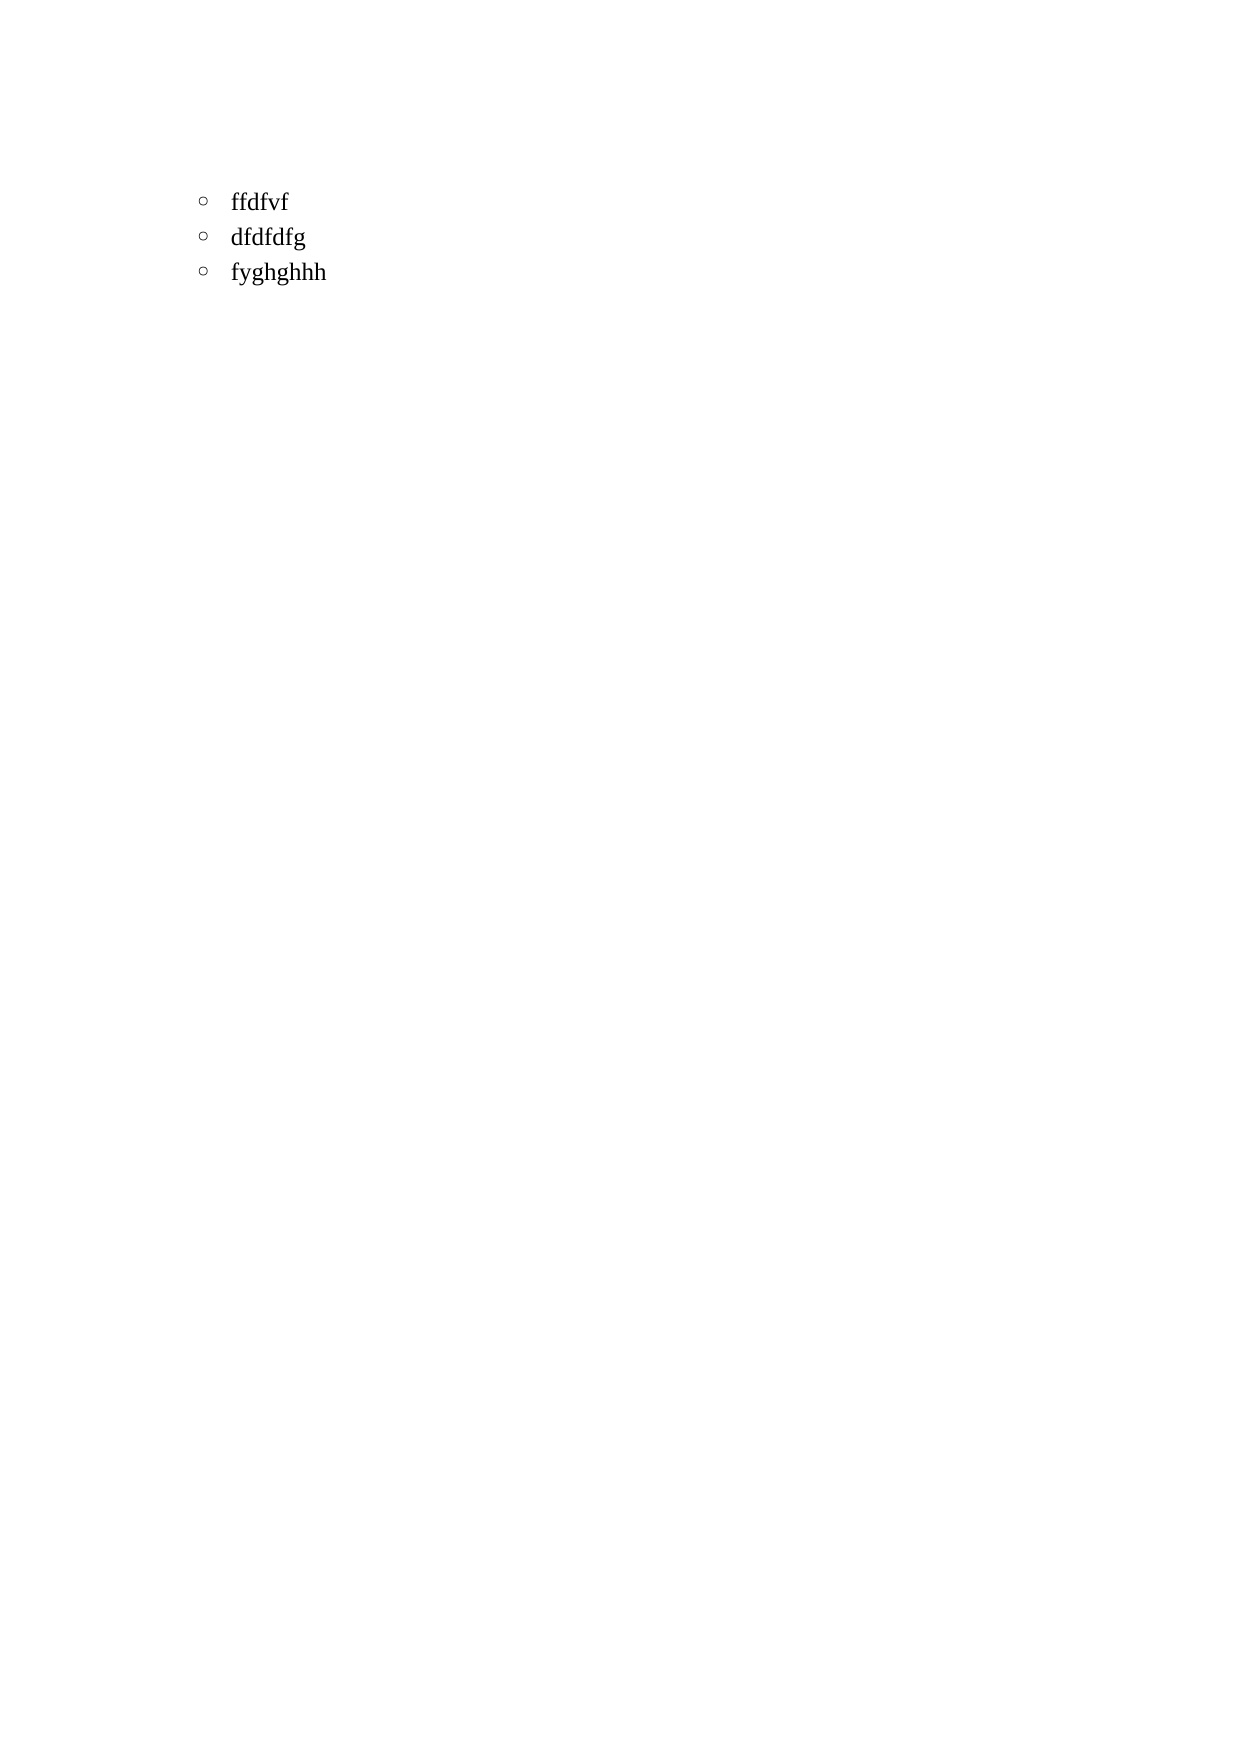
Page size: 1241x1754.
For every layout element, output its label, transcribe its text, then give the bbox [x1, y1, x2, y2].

list ffdfvf [193, 187, 1122, 216]
list dfdfdfg [193, 222, 1122, 251]
list fyghghhh [193, 257, 1122, 286]
